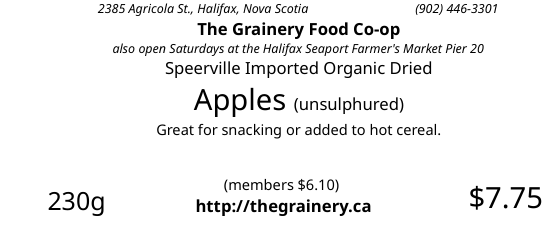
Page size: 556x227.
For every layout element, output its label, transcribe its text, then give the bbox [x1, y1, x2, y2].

table_cell 230g [47, 175, 151, 217]
table_cell $7.75 [415, 175, 550, 217]
table_header 2385 Agricola St., Halifax, Nova Scotia (902) 446-3301 The Grainery Food Co-op also open Saturdays at the Halifax Seaport Farmer's Market Pier 20 [47, 0, 550, 57]
table_cell (members $6.10) http://thegrainery.ca [151, 175, 415, 217]
table_cell Speerville Imported Organic Dried Apples (unsulphured) Great for snacking or added to hot cereal. [47, 57, 550, 175]
